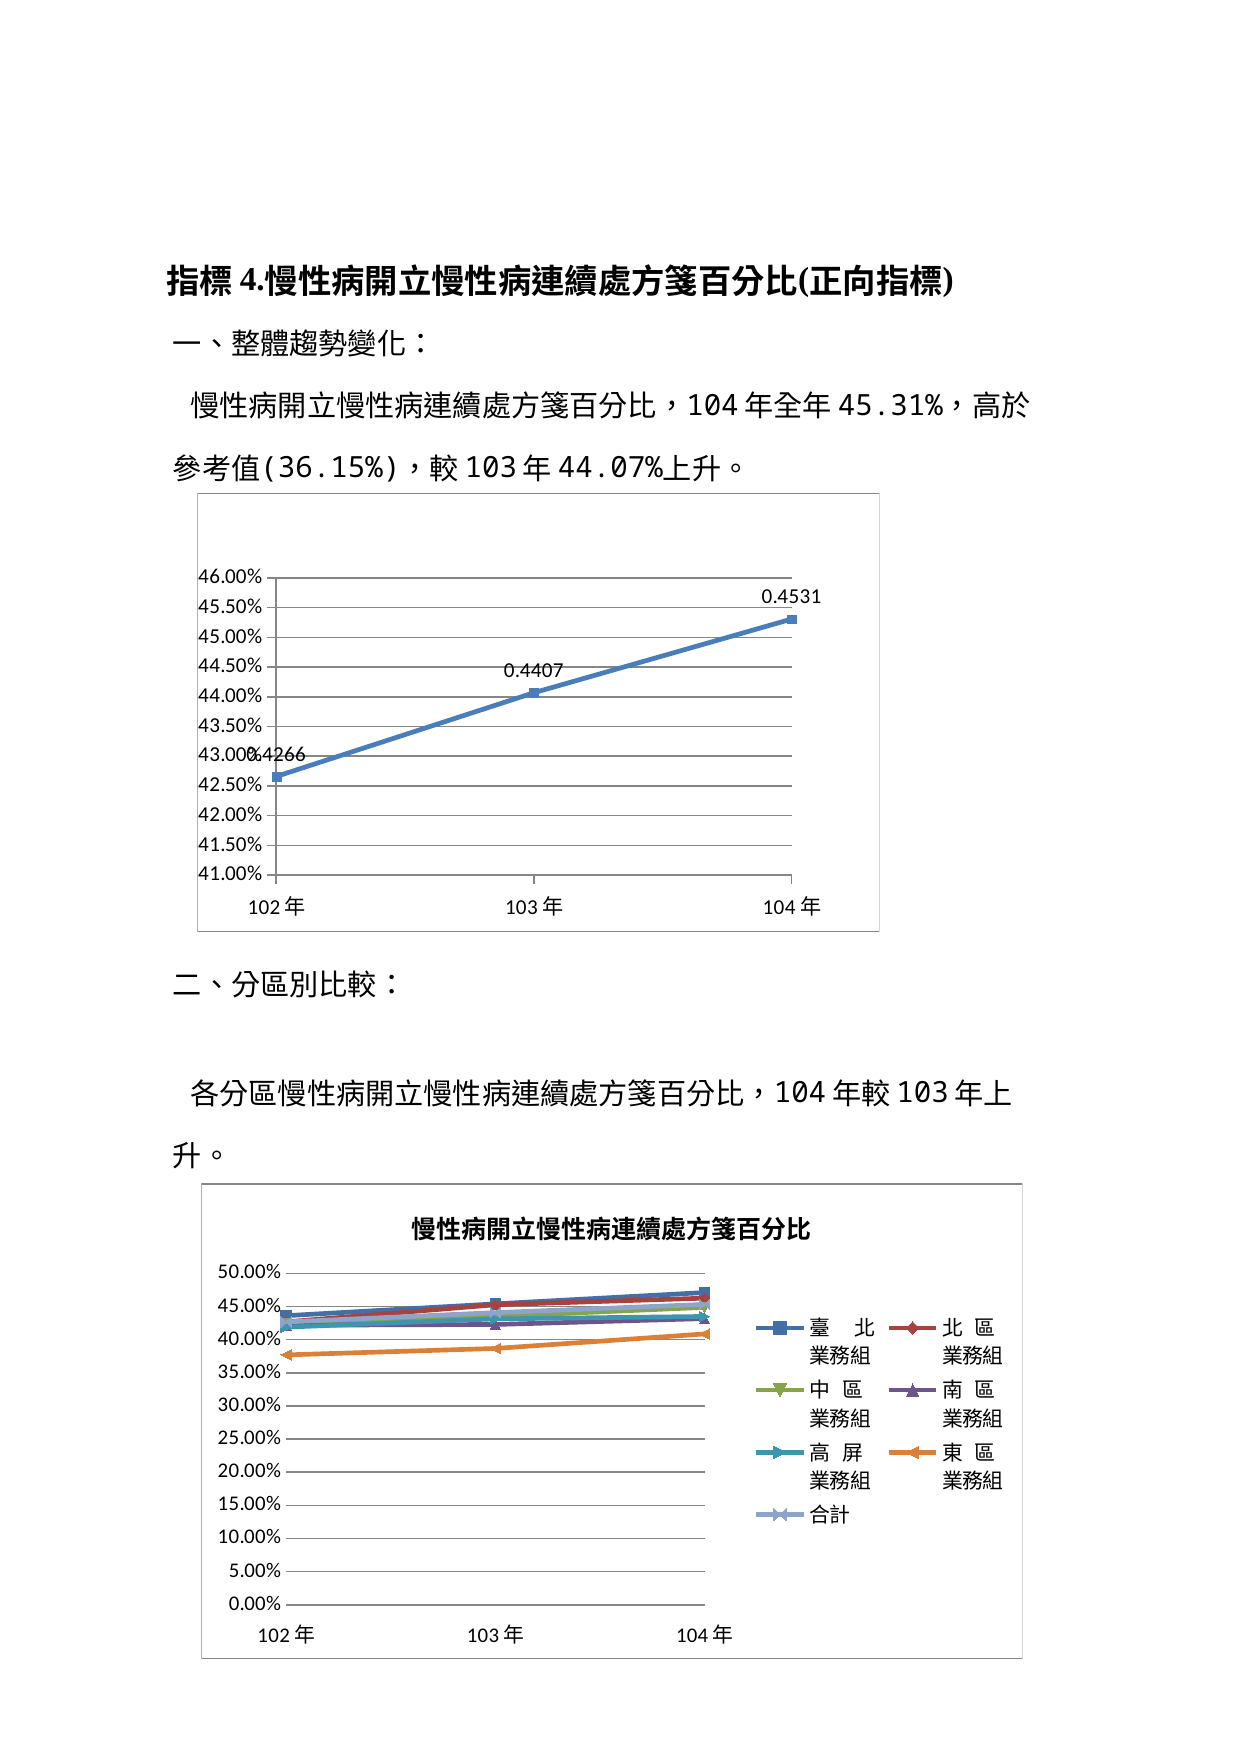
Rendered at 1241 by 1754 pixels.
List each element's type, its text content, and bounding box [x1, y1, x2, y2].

table_cell [406, 487, 518, 493]
table_cell [628, 487, 743, 493]
table_cell [290, 487, 406, 493]
table_cell [951, 1175, 1053, 1425]
table_cell [173, 562, 1053, 937]
table_cell [518, 1175, 628, 1183]
table_cell [951, 487, 1053, 562]
table_cell [290, 1175, 406, 1183]
table_cell [518, 487, 628, 493]
table_header [173, 1300, 201, 1362]
table_cell 各分區慢性病開立慢性病連續處方箋百分比，104年較103年上升。 [173, 1003, 1053, 1175]
table_cell [406, 1175, 518, 1183]
table_cell [743, 1175, 848, 1183]
table_cell [628, 1175, 743, 1183]
table_cell 二、分區別比較： [173, 937, 1053, 1003]
table_cell [173, 1175, 290, 1300]
table_cell [173, 1362, 201, 1425]
table_cell [743, 487, 848, 493]
table_cell 慢性病開立慢性病連續處方箋百分比，104年全年45.31%，高於參考值(36.15%)，較103年44.07%上升。 [173, 362, 1053, 487]
table_cell [173, 487, 290, 562]
table_header 指標4.慢性病開立慢性病連續處方箋百分比(正向指標) [173, 237, 1053, 300]
table_cell 一、整體趨勢變化： [173, 300, 1053, 362]
table_cell [848, 1175, 951, 1183]
table_cell [848, 487, 951, 562]
